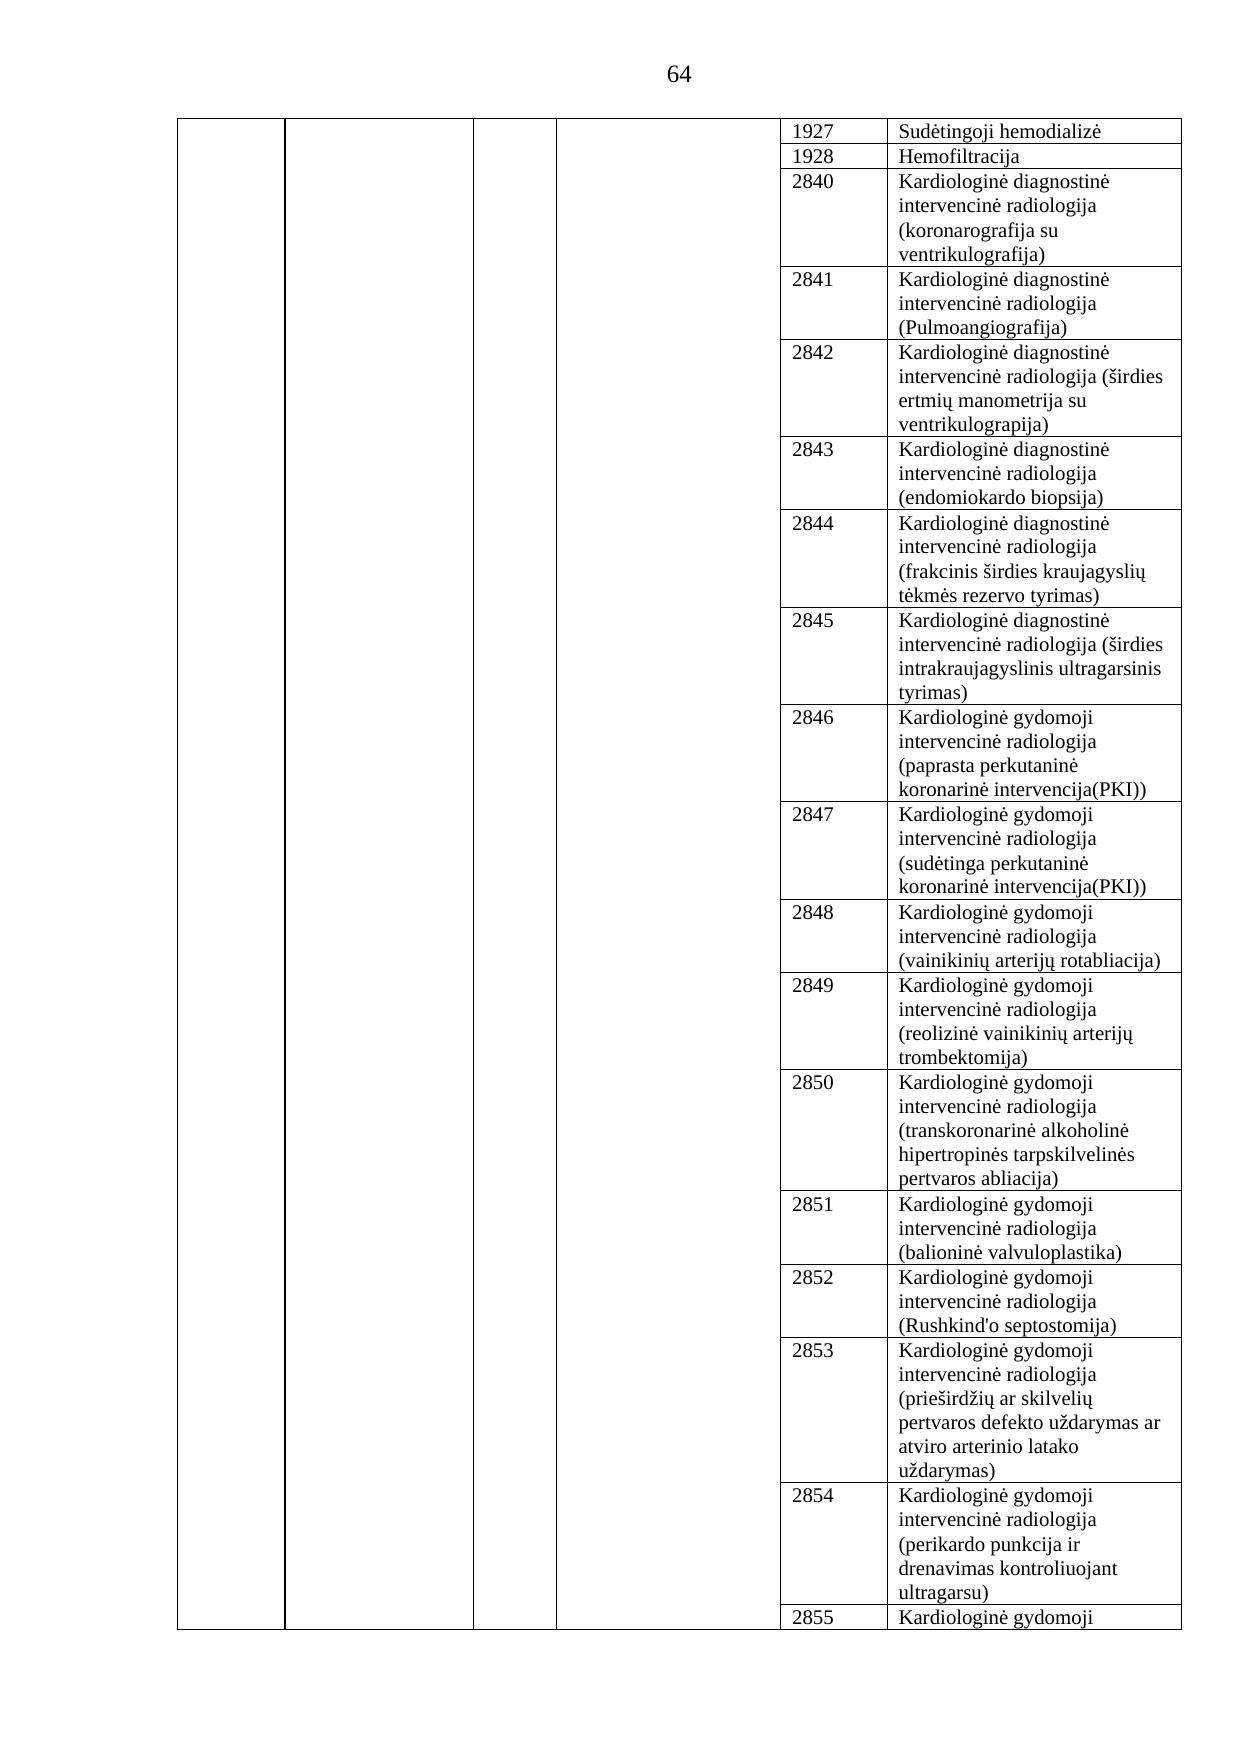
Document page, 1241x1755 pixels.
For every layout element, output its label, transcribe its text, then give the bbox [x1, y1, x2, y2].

table_cell Kardiologinė gydomoji intervencinė radiologija (perikardo punkcija ir drenavimas kontroliuojant ultragarsu) [888, 1483, 1181, 1604]
table_cell 2855 [781, 1605, 887, 1629]
table_cell 2850 [781, 1070, 887, 1190]
table_cell Kardiologinė diagnostinė intervencinė radiologija (endomiokardo biopsija) [888, 437, 1181, 509]
table_cell Kardiologinė diagnostinė intervencinė radiologija (frakcinis širdies kraujagyslių tėkmės rezervo tyrimas) [888, 510, 1181, 607]
table_cell [557, 119, 780, 1629]
table_cell 2845 [781, 608, 887, 704]
table_cell 2848 [781, 900, 887, 972]
table_cell 2849 [781, 973, 887, 1069]
table_cell 2847 [781, 802, 887, 898]
table_cell 2851 [781, 1191, 887, 1264]
table_cell 2841 [781, 267, 887, 339]
table_cell Kardiologinė gydomoji intervencinė radiologija (vainikinių arterijų rotabliacija) [888, 900, 1181, 972]
table_cell Kardiologinė gydomoji intervencinė radiologija (balioninė valvuloplastika) [888, 1191, 1181, 1264]
table_cell Kardiologinė diagnostinė intervencinė radiologija (koronarografija su ventrikulografija) [888, 169, 1181, 266]
table_cell Kardiologinė gydomoji intervencinė radiologija (reolizinė vainikinių arterijų trombektomija) [888, 973, 1181, 1069]
table_cell [474, 119, 556, 1629]
table_cell Kardiologinė gydomoji intervencinė radiologija (Rushkind'o septostomija) [888, 1265, 1181, 1337]
table_cell 2844 [781, 510, 887, 607]
table_cell Sudėtingoji hemodializė [888, 119, 1181, 143]
table_cell Kardiologinė diagnostinė intervencinė radiologija (širdies ertmių manometrija su ventrikulograpija) [888, 340, 1181, 436]
table_cell Kardiologinė gydomoji intervencinė radiologija (transkoronarinė alkoholinė hipertropinės tarpskilvelinės pertvaros abliacija) [888, 1070, 1181, 1190]
table_cell Hemofiltracija [888, 144, 1181, 168]
table_cell Kardiologinė gydomoji [888, 1605, 1181, 1629]
table_cell 2854 [781, 1483, 887, 1604]
table_cell [286, 119, 473, 1629]
table_cell [178, 119, 284, 1629]
table_cell 2843 [781, 437, 887, 509]
table_cell 2852 [781, 1265, 887, 1337]
table_cell 1928 [781, 144, 887, 168]
table_cell Kardiologinė gydomoji intervencinė radiologija (sudėtinga perkutaninė koronarinė intervencija(PKI)) [888, 802, 1181, 898]
table_cell Kardiologinė diagnostinė intervencinė radiologija (Pulmoangiografija) [888, 267, 1181, 339]
table_cell Kardiologinė gydomoji intervencinė radiologija (prieširdžių ar skilvelių pertvaros defekto uždarymas ar atviro arterinio latako uždarymas) [888, 1338, 1181, 1482]
table_cell Kardiologinė gydomoji intervencinė radiologija (paprasta perkutaninė koronarinė intervencija(PKI)) [888, 705, 1181, 801]
table_cell 1927 [781, 119, 887, 143]
table_cell 2853 [781, 1338, 887, 1482]
table_cell Kardiologinė diagnostinė intervencinė radiologija (širdies intrakraujagyslinis ultragarsinis tyrimas) [888, 608, 1181, 704]
table_cell 2846 [781, 705, 887, 801]
table_cell 2842 [781, 340, 887, 436]
table_cell 2840 [781, 169, 887, 266]
